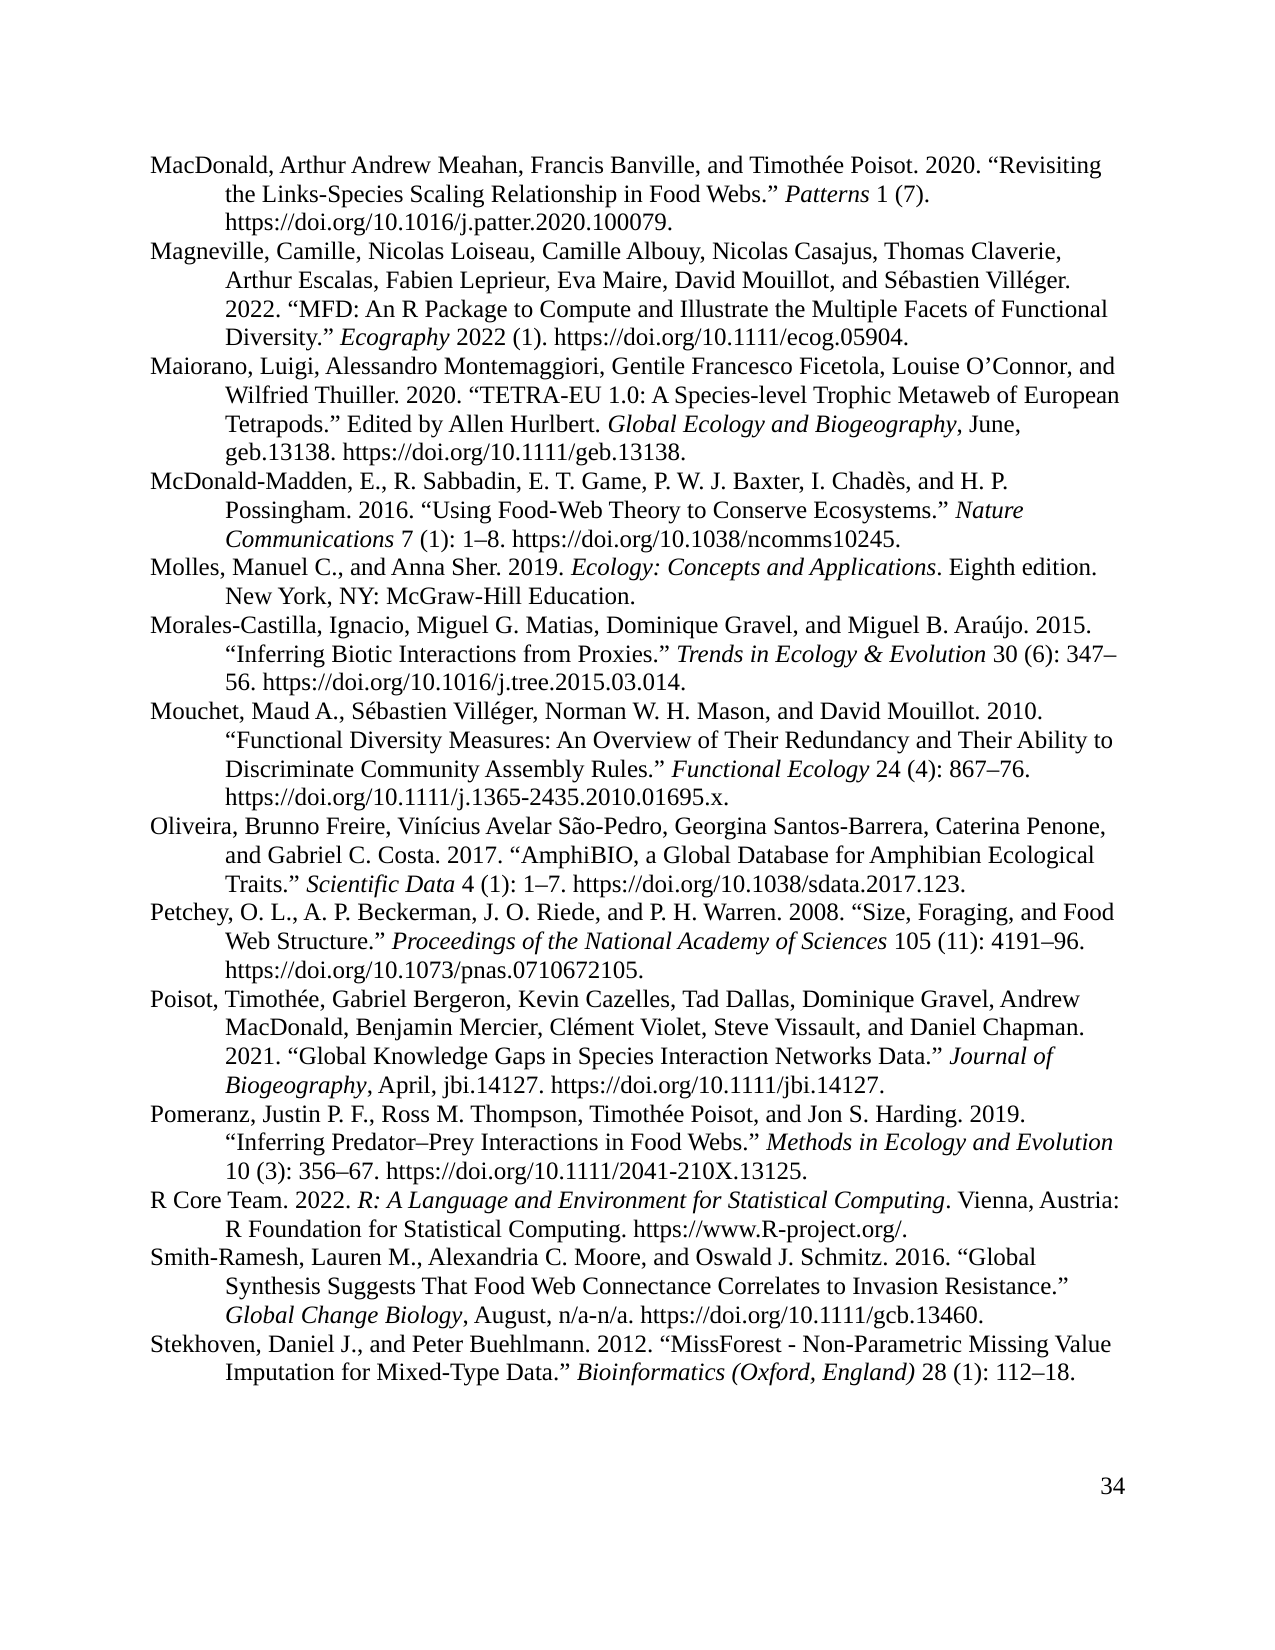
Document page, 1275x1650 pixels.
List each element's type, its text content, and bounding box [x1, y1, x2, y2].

text Maiorano, Luigi, Alessandro Montemaggiori, Gentile Francesco Ficetola, Louise O’Connor, and Wilfried Thuiller. 2020. “TETRA‐EU 1.0: A Species‐level Trophic Metaweb of European Tetrapods.” Edited by Allen Hurlbert. Global Ecology and Biogeography, June, geb.13138. https://doi.org/10.1111/geb.13138. [150, 351, 1125, 466]
text Pomeranz, Justin P. F., Ross M. Thompson, Timothée Poisot, and Jon S. Harding. 2019. “Inferring Predator–Prey Interactions in Food Webs.” Methods in Ecology and Evolution 10 (3): 356–67. https://doi.org/10.1111/2041-210X.13125. [150, 1099, 1125, 1185]
text Oliveira, Brunno Freire, Vinícius Avelar São-Pedro, Georgina Santos-Barrera, Caterina Penone, and Gabriel C. Costa. 2017. “AmphiBIO, a Global Database for Amphibian Ecological Traits.” Scientific Data 4 (1): 1–7. https://doi.org/10.1038/sdata.2017.123. [150, 811, 1125, 897]
text Molles, Manuel C., and Anna Sher. 2019. Ecology: Concepts and Applications. Eighth edition. New York, NY: McGraw-Hill Education. [150, 552, 1125, 610]
text Stekhoven, Daniel J., and Peter Buehlmann. 2012. “MissForest - Non-Parametric Missing Value Imputation for Mixed-Type Data.” Bioinformatics (Oxford, England) 28 (1): 112–18. [150, 1329, 1125, 1386]
text Magneville, Camille, Nicolas Loiseau, Camille Albouy, Nicolas Casajus, Thomas Claverie, Arthur Escalas, Fabien Leprieur, Eva Maire, David Mouillot, and Sébastien Villéger. 2022. “MFD: An R Package to Compute and Illustrate the Multiple Facets of Functional Diversity.” Ecography 2022 (1). https://doi.org/10.1111/ecog.05904. [150, 236, 1125, 351]
text Morales-Castilla, Ignacio, Miguel G. Matias, Dominique Gravel, and Miguel B. Araújo. 2015. “Inferring Biotic Interactions from Proxies.” Trends in Ecology & Evolution 30 (6): 347–56. https://doi.org/10.1016/j.tree.2015.03.014. [150, 610, 1125, 696]
text Petchey, O. L., A. P. Beckerman, J. O. Riede, and P. H. Warren. 2008. “Size, Foraging, and Food Web Structure.” Proceedings of the National Academy of Sciences 105 (11): 4191–96. https://doi.org/10.1073/pnas.0710672105. [150, 897, 1125, 984]
text Mouchet, Maud A., Sébastien Villéger, Norman W. H. Mason, and David Mouillot. 2010. “Functional Diversity Measures: An Overview of Their Redundancy and Their Ability to Discriminate Community Assembly Rules.” Functional Ecology 24 (4): 867–76. https://doi.org/10.1111/j.1365-2435.2010.01695.x. [150, 696, 1125, 811]
text McDonald-Madden, E., R. Sabbadin, E. T. Game, P. W. J. Baxter, I. Chadès, and H. P. Possingham. 2016. “Using Food-Web Theory to Conserve Ecosystems.” Nature Communications 7 (1): 1–8. https://doi.org/10.1038/ncomms10245. [150, 466, 1125, 552]
text Smith-Ramesh, Lauren M., Alexandria C. Moore, and Oswald J. Schmitz. 2016. “Global Synthesis Suggests That Food Web Connectance Correlates to Invasion Resistance.” Global Change Biology, August, n/a-n/a. https://doi.org/10.1111/gcb.13460. [150, 1242, 1125, 1329]
text Poisot, Timothée, Gabriel Bergeron, Kevin Cazelles, Tad Dallas, Dominique Gravel, Andrew MacDonald, Benjamin Mercier, Clément Violet, Steve Vissault, and Daniel Chapman. 2021. “Global Knowledge Gaps in Species Interaction Networks Data.” Journal of Biogeography, April, jbi.14127. https://doi.org/10.1111/jbi.14127. [150, 984, 1125, 1099]
text MacDonald, Arthur Andrew Meahan, Francis Banville, and Timothée Poisot. 2020. “Revisiting the Links-Species Scaling Relationship in Food Webs.” Patterns 1 (7). https://doi.org/10.1016/j.patter.2020.100079. [150, 150, 1125, 236]
text R Core Team. 2022. R: A Language and Environment for Statistical Computing. Vienna, Austria: R Foundation for Statistical Computing. https://www.R-project.org/. [150, 1185, 1125, 1242]
